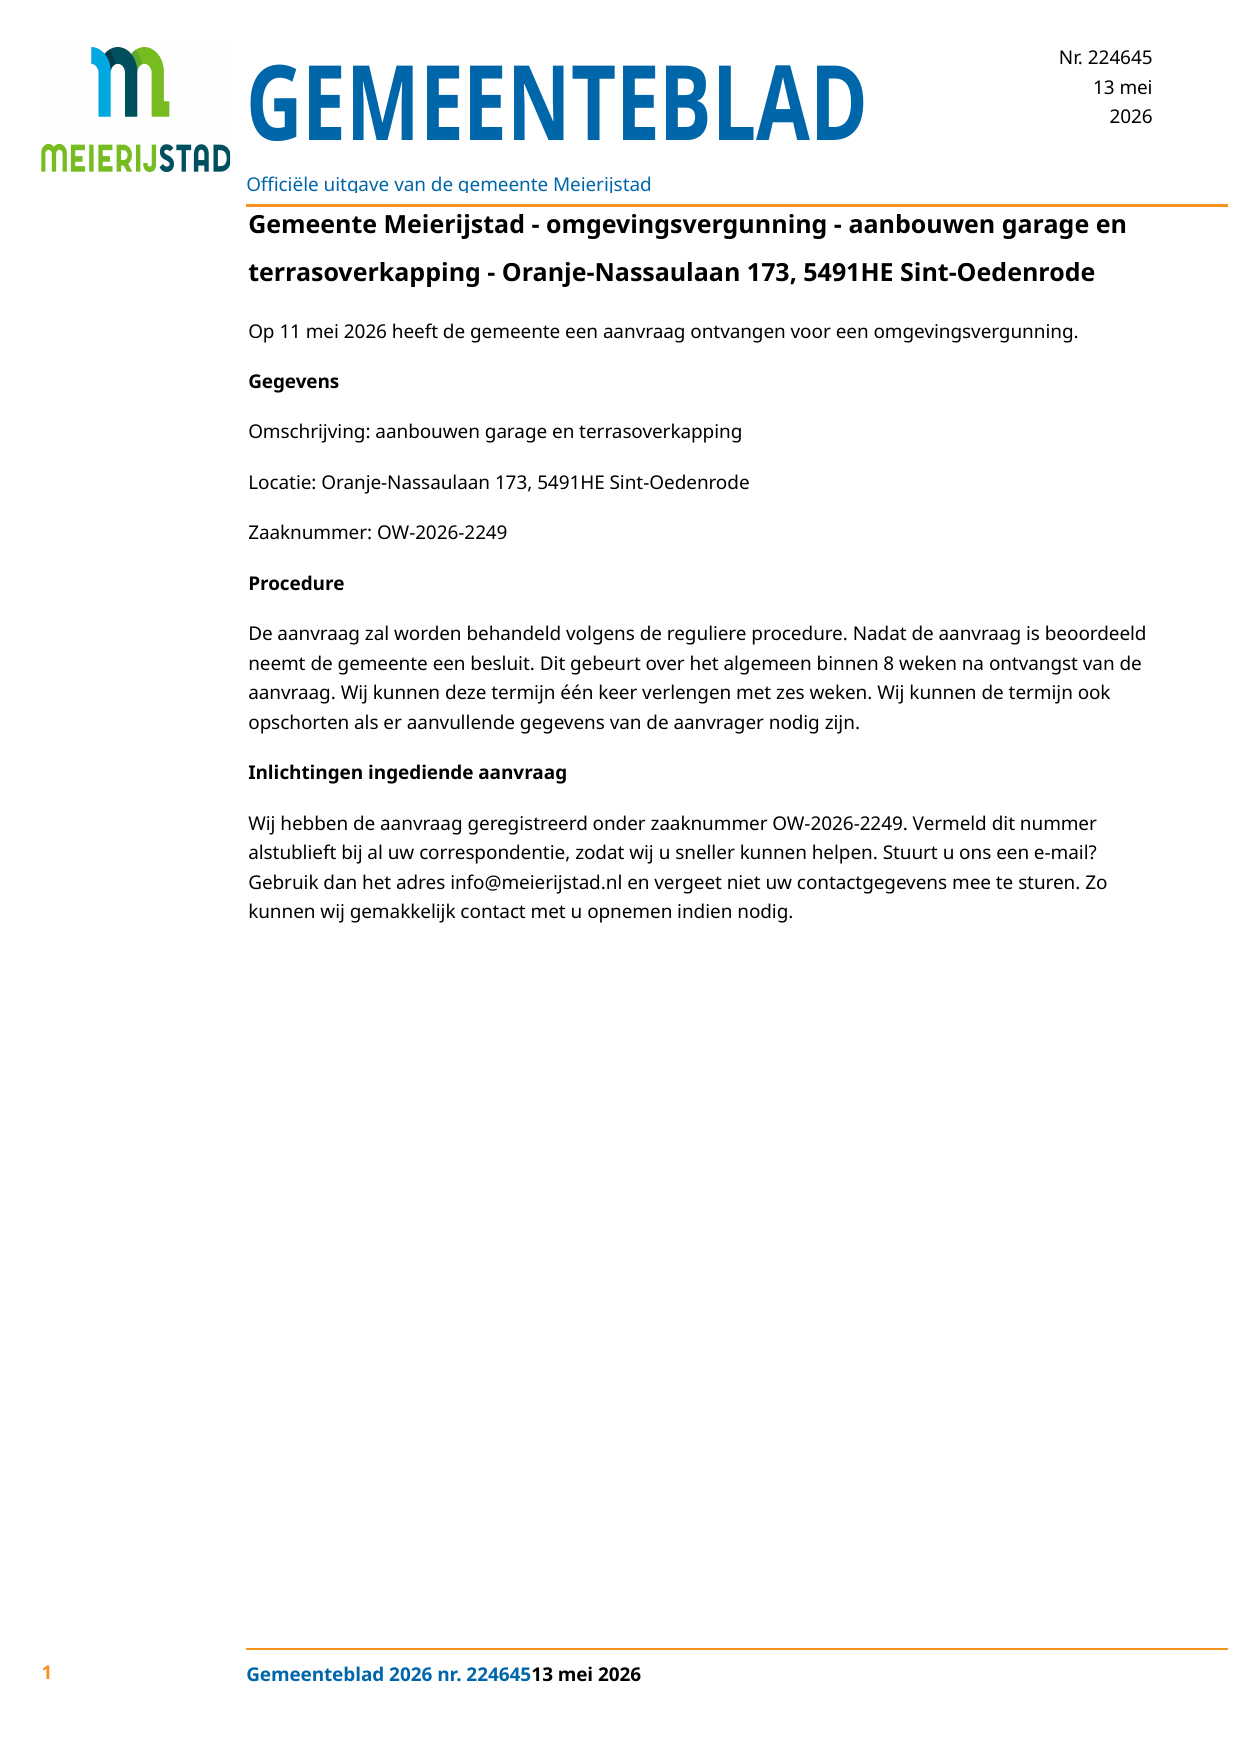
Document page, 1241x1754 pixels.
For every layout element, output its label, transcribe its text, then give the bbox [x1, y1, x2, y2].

text Zaaknummer: OW-2026-2249 [248, 519, 1152, 545]
text Procedure [248, 570, 1152, 596]
text Op 11 mei 2026 heeft de gemeente een aanvraag ontvangen voor een omgevingsvergunning. [248, 318, 1152, 344]
text Gegevens [248, 368, 1152, 394]
text Omschrijving: aanbouwen garage en terrasoverkapping [248, 419, 1152, 444]
text Inlichtingen ingediende aanvraag [248, 759, 1152, 785]
text Wij hebben de aanvraag geregistreerd onder zaaknummer OW-2026-2249. Vermeld dit nummer alstublieft bij al uw correspondentie, zodat wij u sneller kunnen helpen. Stuurt u ons een e-mail? Gebruik dan het adres info@meierijstad.nl en vergeet niet uw contactgegevens mee te sturen. Zo kunnen wij gemakkelijk contact met u opnemen indien nodig. [248, 810, 1152, 924]
text De aanvraag zal worden behandeld volgens de reguliere procedure. Nadat de aanvraag is beoordeeld neemt de gemeente een besluit. Dit gebeurt over het algemeen binnen 8 weken na ontvangst van de aanvraag. Wij kunnen deze termijn één keer verlengen met zes weken. Wij kunnen de termijn ook opschorten als er aanvullende gegevens van de aanvrager nodig zijn. [248, 620, 1152, 735]
picture [41, 47, 231, 172]
text Gemeente Meierijstad - omgevingsvergunning - aanbouwen garage en terrasoverkapping - Oranje-Nassaulaan 173, 5491HE Sint-Oedenrode [248, 207, 1152, 288]
text Locatie: Oranje-Nassaulaan 173, 5491HE Sint-Oedenrode [248, 469, 1152, 495]
